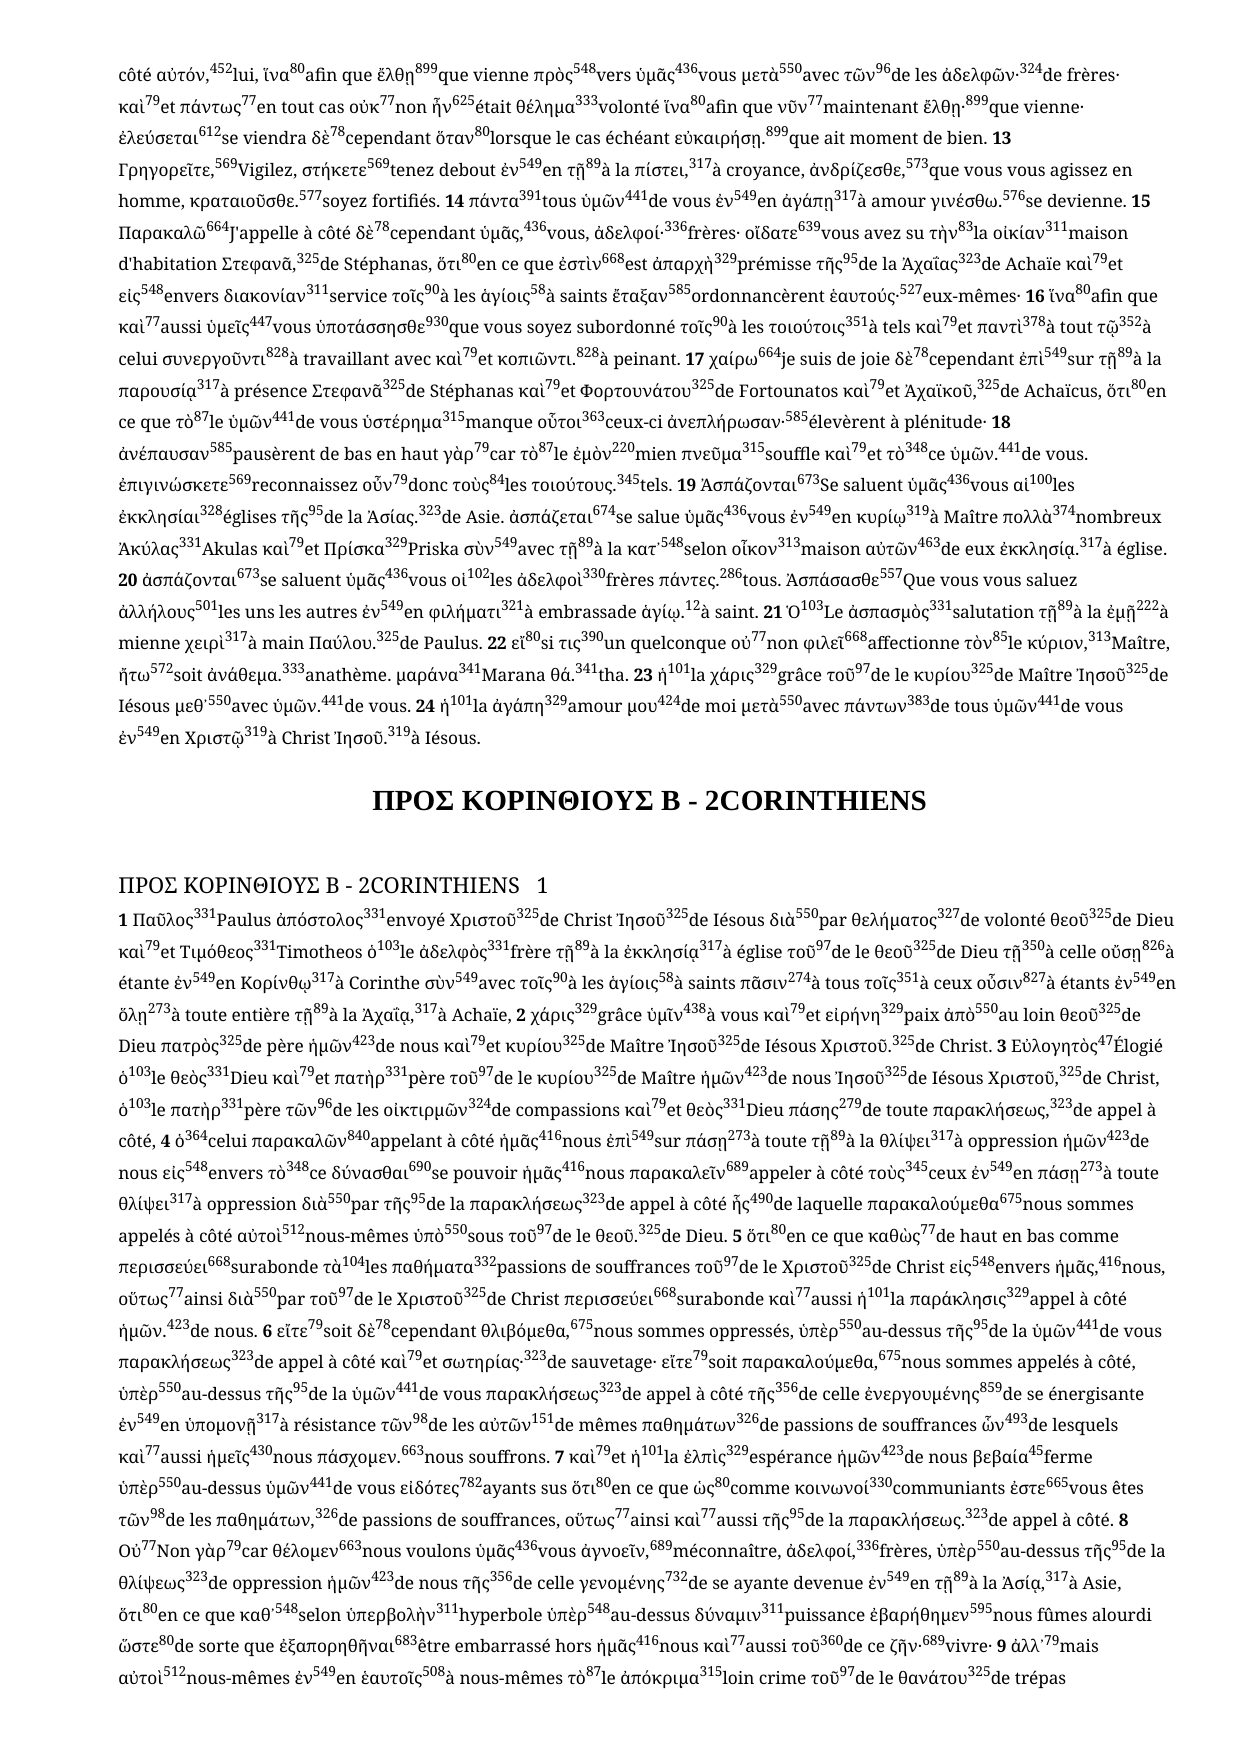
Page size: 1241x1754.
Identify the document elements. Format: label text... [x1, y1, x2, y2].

subtitle ΠΡΟΣ ΚΟΡΙΝΘΙΟΥΣ Β - 2CORINTHIENS [118, 783, 1181, 816]
text 1 Παῦλος331Paulus ἀπόστολος331envoyé Χριστοῦ325de Christ Ἰησοῦ325de Iésous διὰ550par θελήματος327de volonté θεοῦ325de Dieu καὶ79et Τιμόθεος331Timotheos ὁ103le ἀδελφὸς331frère τῇ89à la ἐκκλησίᾳ317à église τοῦ97de le θεοῦ325de Dieu τῇ350à celle οὔσῃ826à étante ἐν549en Κορίνθῳ317à Corinthe σὺν549avec τοῖς90à les ἁγίοις58à saints πᾶσιν274à tous τοῖς351à ceux οὖσιν827à étants ἐν549en ὅλῃ273à toute entière τῇ89à la Ἀχαΐᾳ,317à Achaïe, 2 χάρις329grâce ὑμῖν438à vous καὶ79et εἰρήνη329paix ἀπὸ550au loin θεοῦ325de Dieu πατρὸς325de père ἡμῶν423de nous καὶ79et κυρίου325de Maître Ἰησοῦ325de Iésous Χριστοῦ.325de Christ. 3 Εὐλογητὸς47Élogié ὁ103le θεὸς331Dieu καὶ79et πατὴρ331père τοῦ97de le κυρίου325de Maître ἡμῶν423de nous Ἰησοῦ325de Iésous Χριστοῦ,325de Christ, ὁ103le πατὴρ331père τῶν96de les οἰκτιρμῶν324de compassions καὶ79et θεὸς331Dieu πάσης279de toute παρακλήσεως,323de appel à côté, 4 ὁ364celui παρακαλῶν840appelant à côté ἡμᾶς416nous ἐπὶ549sur πάσῃ273à toute τῇ89à la θλίψει317à oppression ἡμῶν423de nous εἰς548envers τὸ348ce δύνασθαι690se pouvoir ἡμᾶς416nous παρακαλεῖν689appeler à côté τοὺς345ceux ἐν549en πάσῃ273à toute θλίψει317à oppression διὰ550par τῆς95de la παρακλήσεως323de appel à côté ἧς490de laquelle παρακαλούμεθα675nous sommes appelés à côté αὐτοὶ512nous-mêmes ὑπὸ550sous τοῦ97de le θεοῦ.325de Dieu. 5 ὅτι80en ce que καθὼς77de haut en bas comme περισσεύει668surabonde τὰ104les παθήματα332passions de souffrances τοῦ97de le Χριστοῦ325de Christ εἰς548envers ἡμᾶς,416nous, οὕτως77ainsi διὰ550par τοῦ97de le Χριστοῦ325de Christ περισσεύει668surabonde καὶ77aussi ἡ101la παράκλησις329appel à côté ἡμῶν.423de nous. 6 εἴτε79soit δὲ78cependant θλιβόμεθα,675nous sommes oppressés, ὑπὲρ550au-dessus τῆς95de la ὑμῶν441de vous παρακλήσεως323de appel à côté καὶ79et σωτηρίας·323de sauvetage· εἴτε79soit παρακαλούμεθα,675nous sommes appelés à côté, ὑπὲρ550au-dessus τῆς95de la ὑμῶν441de vous παρακλήσεως323de appel à côté τῆς356de celle ἐνεργουμένης859de se énergisante ἐν549en ὑπομονῇ317à résistance τῶν98de les αὐτῶν151de mêmes παθημάτων326de passions de souffrances ὧν493de lesquels καὶ77aussi ἡμεῖς430nous πάσχομεν.663nous souffrons. 7 καὶ79et ἡ101la ἐλπὶς329espérance ἡμῶν423de nous βεβαία45ferme ὑπὲρ550au-dessus ὑμῶν441de vous εἰδότες782ayants sus ὅτι80en ce que ὡς80comme κοινωνοί330communiants ἐστε665vous êtes τῶν98de les παθημάτων,326de passions de souffrances, οὕτως77ainsi καὶ77aussi τῆς95de la παρακλήσεως.323de appel à côté. 8 Οὐ77Non γὰρ79car θέλομεν663nous voulons ὑμᾶς436vous ἀγνοεῖν,689méconnaître, ἀδελφοί,336frères, ὑπὲρ550au-dessus τῆς95de la θλίψεως323de oppression ἡμῶν423de nous τῆς356de celle γενομένης732de se ayante devenue ἐν549en τῇ89à la Ἀσίᾳ,317à Asie, ὅτι80en ce que καθ᾽548selon ὑπερβολὴν311hyperbole ὑπὲρ548au-dessus δύναμιν311puissance ἐβαρήθημεν595nous fûmes alourdi ὥστε80de sorte que ἐξαπορηθῆναι683être embarrassé hors ἡμᾶς416nous καὶ77aussi τοῦ360de ce ζῆν·689vivre· 9 ἀλλ᾽79mais αὐτοὶ512nous-mêmes ἐν549en ἑαυτοῖς508à nous-mêmes τὸ87le ἀπόκριμα315loin crime τοῦ97de le θανάτου325de trépas ἐσχήκαμεν,637nous avons eu, ἵνα80afin que μὴ79ne pas πεποιθότες782ayants persuadés ὦμεν916que nous soyons ἐφ᾽549sur ἑαυτοῖς508à nous-mêmes ἀλλ᾽79mais ἐπὶ549sur τῷ91à le θεῷ319à Dieu τῷ352à celui ἐγείροντι828à éveillant τοὺς84les νεκρούς·52morts· 10 ὃς498lequel ἐκ550hors τηλικούτου150de celui-ci aussi grand θανάτου325de trépas ἐρρύσατο592se délivra ἡμᾶς416nous καὶ79et ῥύσεται,612se délivrera, εἰς548envers ὃν480lequel ἠλπίκαμεν637nous avons espéré [ὅτι]80[en ce que] καὶ77aussi ἔτι77encore ῥύσεται,612se délivrera, 11 συνυπουργούντων833de travaillants ensemble au-dessous καὶ77aussi ὑμῶν441de vous ὑπὲρ550au-dessus ἡμῶν423de nous τῇ89à la δεήσει,317à supplication, ἵνα80afin que ἐκ550hors πολλῶν282de nombreux προσώπων326de faces τὸ105le εἰς548envers ἡμᾶς416nous χάρισμα333don de grâce διὰ550par πολλῶν383de nombreux εὐχαριστηθῇ911que soit rendu grâce ὑπὲρ550au-dessus ἡμῶν.423de nous. 12 Ἡ101La γὰρ79car καύχησις329vanterie ἡμῶν423de nous αὕτη362celle-ci ἐστίν,668est, τὸ105le μαρτύριον333témoignage τῆς95de la συνειδήσεως323de conscience ἡμῶν,423de nous, ὅτι80en ce que ἐν549en ἁγιότητι317à sainteté καὶ79et εἰλικρινείᾳ317à sincérité τοῦ97de le θεοῦ,325de Dieu, [καὶ]79[et] οὐκ77non ἐν549en σοφίᾳ317à sagesse σαρκικῇ8à charnelle ἀλλ᾽79mais ἐν549en χάριτι317à grâce θεοῦ,325de Dieu, ἀνεστράφημεν595nous fûmes tourné de bas en haut ἐν549en τῷ91à le κόσμῳ,319à monde, περισσοτέρως77plus surabondamment δὲ78cependant πρὸς548vers ὑμᾶς.436vous. 13 οὐ77non γὰρ79car ἄλλα374autres γράφομεν663nous graphons ὑμῖν438à vous ἀλλ᾽79mais ἢ79ou ἃ481lesquels ἀναγινώσκετε665vous prenez connaissance ἢ79ou καὶ77aussi ἐπιγινώσκετε·665vous reconnaissez· ἐλπίζω664j'espère δὲ78cependant ὅτι80en ce que ἕως552jusqu'à ce que τέλους327de achèvement ἐπιγνώσεσθε,609vous vous reconnaîtrez, 14 καθὼς77de haut en bas comme καὶ77aussi ἐπέγνωτε583vous reconnûtes ἡμᾶς416nous ἀπὸ550au loin μέρους,327de part, ὅτι80en ce que καύχημα333vantardise ὑμῶν441de vous ἐσμεν663nous sommes καθάπερ77tout comme καὶ77aussi ὑμεῖς447vous ἡμῶν423de nous ἐν549en τῇ89à la ἡμέρᾳ317à journée τοῦ97de le κυρίου325de Maître [ἡμῶν]423[de nous] Ἰησοῦ.325de Iésous. 15 Καὶ79Et ταύτῃ142à celle-ci τῇ89à la πεποιθήσει317à confiance ἐβουλόμην627je m'avais dessein πρότερον77auparavant πρὸς548vers ὑμᾶς436vous ἐλθεῖν,681venir, ἵνα80afin que δευτέραν201deuxième χάριν311grâce σχῆτε,896que vous ayez, 16 καὶ79et δι᾽550par ὑμῶν441de vous διελθεῖν681passer à travers εἰς548envers Μακεδονίαν311Macédoine καὶ79et πάλιν77de nouveau ἀπὸ550au loin Μακεδονίας323de Macédoine ἐλθεῖν681venir πρὸς548vers ὑμᾶς436vous καὶ79et ὑφ᾽550sous ὑμῶν441de vous προπεμφθῆναι683être mandé en avant εἰς548envers τὴν83la Ἰουδαίαν.311Ioudaia. 17 τοῦτο348ce-ci οὖν79donc βουλόμενος867se ayant dessein μήτι340ne serait-ce que ἄρα77par conséquent τῇ89à la ἐλαφρίᾳ317à légèreté ἐχρησάμην;588je m'utilisai; ἢ79ou ἃ481lesquels βουλεύομαι670je me délibère κατὰ548selon σάρκα311chair βουλεύομαι,670je me délibère, ἵνα80afin que ᾖ921que soit παρ᾽549à côté ἐμοὶ420à moi τὸ366ce ναὶ333oui ναὶ333oui καὶ79et τὸ366ce οὒ340non οὔ;340non; 18 πιστὸς47croyable δὲ78cependant ὁ103le θεὸς331Dieu ὅτι80en ce que ὁ103le λόγος331discours ἡμῶν423de nous ὁ364celui πρὸς548vers ὑμᾶς436vous οὐκ77non ἔστιν668est ναὶ333oui καὶ79et οὔ.340non. 19 ὁ103le τοῦ97de le θεοῦ325de Dieu γὰρ79car υἱὸς331fils Ἰησοῦς331Iésous Χριστὸς331Christ ὁ498celui ἐν549en ὑμῖν438à vous δι᾽550par ἡμῶν423de nous κηρυχθείς,760ayant été annoncé, δι᾽550par ἐμοῦ424de moi καὶ79et Σιλουανοῦ325de Silouane καὶ79et Τιμοθέου,325de Timotheos, οὐκ77non ἐγένετο592se devint ναὶ333oui καὶ79et οὒ340non ἀλλὰ79mais ναὶ333oui ἐν549en αὐτῷ458à lui γέγονεν.642a devenu. 20 ὅσαι301autant lesquelles γὰρ79car ἐπαγγελίαι328promesses θεοῦ,325de Dieu, ἐν549en αὐτῷ458à lui τὸ105le ναί·333oui· διὸ79c'est pourquoi καὶ77aussi δι᾽550par αὐτοῦ464de lui τὸ105le ἀμὴν304amen τῷ91à le θεῷ319à Dieu πρὸς548vers δόξαν311gloire δι᾽550par ἡμῶν.423de nous. 21 ὁ364celui δὲ78cependant βεβαιῶν840affermissant ἡμᾶς416nous σὺν549avec ὑμῖν438à vous εἰς548envers Χριστὸν313Christ καὶ79et χρίσας721ayant oint ἡμᾶς416nous θεός,331Dieu, 22 ὁ498celui καὶ77aussi σφραγισάμενος740se ayant scellé ἡμᾶς416nous καὶ79et δοὺς721ayant donné τὸν85le ἀρραβῶνα313arrhe τοῦ99de le πνεύματος327de souffle ἐν549en ταῖς88à les καρδίαις316à coeurs ἡμῶν.423de nous. 23 Ἐγὼ431Moi δὲ78cependant μάρτυρα313témoin τὸν85le θεὸν313Dieu ἐπικαλοῦμαι670je me surnomme ἐπὶ548sur τὴν83la ἐμὴν216mienne ψυχήν,311âme, ὅτι80en ce que φειδόμενος867se épargnant ὑμῶν441de vous οὐκέτι77non plus ἦλθον582je vins εἰς548envers Κόρινθον.311Corinthe. 24 οὐχ77non ὅτι80en ce que κυριεύομεν663nous maîtrisons ὑμῶν441de vous τῆς95de la πίστεως323de croyance ἀλλὰ79mais συνεργοί46co-travailleurs ἐσμεν663nous sommes τῆς95de la χαρᾶς323de joie ὑμῶν·441de vous· τῇ89à la γὰρ79car πίστει317à croyance ἑστήκατε.639vous avez dressé. [118, 904, 1181, 1689]
text 1 Περὶ550Autour δὲ78cependant τῆς95de la λογείας323de collecte τῆς490de celle εἰς548envers τοὺς84les ἁγίους52saints ὥσπερ80comme certes διέταξα582j'ordonnai au-travers ταῖς88à les ἐκκλησίαις316à églises τῆς95de la Γαλατίας,323de Galatie, οὕτως77ainsi καὶ77aussi ὑμεῖς447vous ποιήσατε.553faites. 2 κατὰ548selon μίαν51une σαββάτου327de sabbat ἕκαστος390chacun ὑμῶν441de vous παρ᾽549à côté ἑαυτῷ533à lui-même τιθέτω572pose θησαυρίζων840thésaurisant ὅ482lequel τι375un quelconque ἐὰν340si le cas échéant εὐοδῶται,932que soit cheminé bien, ἵνα80afin que μὴ77ne pas ὅταν80lorsque le cas échéant ἔλθω895que je vienne τότε77alors λογεῖαι328collectes γίνωνται.926que se deviennent. 3 ὅταν80lorsque le cas échéant δὲ78cependant παραγένωμαι,901que je me devienne à côté, οὓς479lesquels ἐὰν340si le cas échéant δοκιμάσητε,896que vous éprouviez, δι᾽550par ἐπιστολῶν322de épîtres τούτους345ceux-ci πέμψω602je manderai ἀπενεγκεῖν681porter au loin τὴν83la χάριν311grâce ὑμῶν441de vous εἰς548envers Ἰερουσαλήμ·311Ierousalem· 4 ἐὰν80si le cas échéant δὲ78cependant ἄξιον49digne ᾖ921que soit τοῦ360de ce κἀμὲ417et moi πορεύεσθαι,690se aller, σὺν549avec ἐμοὶ420à moi πορεύσονται.611se iront. 5 Ἐλεύσομαι608Je me viendrai δὲ78cependant πρὸς548vers ὑμᾶς436vous ὅταν80lorsque le cas échéant Μακεδονίαν311Macédoine διέλθω·895que je passe à travers· Μακεδονίαν311Macédoine γὰρ79car διέρχομαι,670je me passe à travers, 6 πρὸς548vers ὑμᾶς436vous δὲ78cependant τυχὸν709ayant obtenu παραμενῶ602je resterai à côté ἢ79ou καὶ77aussi παραχειμάσω,602je hivernerai à côté, ἵνα80afin que ὑμεῖς447vous με417moi προπέμψητε896que vous mandiez en avant οὗ77où ἐὰν340si le cas échéant πορεύωμαι.923que je m'aille. 7 οὐ77non θέλω664je veux γὰρ79car ὑμᾶς436vous ἄρτι77à l'instant ἐν549en παρόδῳ317à côté du chemin ἰδεῖν,681voir, ἐλπίζω664j'espère γὰρ79car χρόνον313temps τινὰ269un quelconque ἐπιμεῖναι681rester sur πρὸς548vers ὑμᾶς436vous ἐὰν80si le cas échéant ὁ103le κύριος331Maître ἐπιτρέψῃ.899que permette. 8 ἐπιμενῶ602je resterai sur δὲ78cependant ἐν549en Ἐφέσῳ317à Éphèse ἕως552jusqu'à ce que τῆς95de la πεντηκοστῆς·323de pentecôte· 9 θύρα329porte γάρ79car μοι420à moi ἀνέῳγεν642a ouvert μεγάλη69grande καὶ79et ἐνεργής,69énergisante, καὶ79et ἀντικείμενοι866se couchants contre πολλοί.389nombreux. 10 Ἐὰν80Si le cas échéant δὲ78cependant ἔλθῃ899que vienne Τιμόθεος,331Timotheos, βλέπετε,569regardez, ἵνα80afin que ἀφόβως77sans effrayement γένηται905que se devienne πρὸς548vers ὑμᾶς·436vous· τὸ87le γὰρ79car ἔργον315travail κυρίου325de Maître ἐργάζεται674se met au travail ὡς80comme κἀγώ·431et moi· 11 μή77ne pas τις390un quelconque οὖν79donc αὐτὸν452lui ἐξουθενήσῃ.899que exclue comme rien. προπέμψατε553mandez en avant δὲ78cependant αὐτὸν452lui ἐν549en εἰρήνῃ,317à paix, ἵνα80afin que ἔλθῃ899que vienne πρός548vers με·417moi· ἐκδέχομαι670je m'attends γὰρ79car αὐτὸν452lui μετὰ550avec τῶν96de les ἀδελφῶν.324de frères. 12 Περὶ550Autour δὲ78cependant Ἀπολλῶ325de Apollos τοῦ97de le ἀδελφοῦ,325de frère, πολλὰ374nombreux παρεκάλεσα582j'appelai à côté αὐτόν,452lui, ἵνα80afin que ἔλθῃ899que vienne πρὸς548vers ὑμᾶς436vous μετὰ550avec τῶν96de les ἀδελφῶν·324de frères· καὶ79et πάντως77en tout cas οὐκ77non ἦν625était θέλημα333volonté ἵνα80afin que νῦν77maintenant ἔλθῃ·899que vienne· ἐλεύσεται612se viendra δὲ78cependant ὅταν80lorsque le cas échéant εὐκαιρήσῃ.899que ait moment de bien. 13 Γρηγορεῖτε,569Vigilez, στήκετε569tenez debout ἐν549en τῇ89à la πίστει,317à croyance, ἀνδρίζεσθε,573que vous vous agissez en homme, κραταιοῦσθε.577soyez fortifiés. 14 πάντα391tous ὑμῶν441de vous ἐν549en ἀγάπῃ317à amour γινέσθω.576se devienne. 15 Παρακαλῶ664J'appelle à côté δὲ78cependant ὑμᾶς,436vous, ἀδελφοί·336frères· οἴδατε639vous avez su τὴν83la οἰκίαν311maison d'habitation Στεφανᾶ,325de Stéphanas, ὅτι80en ce que ἐστὶν668est ἀπαρχὴ329prémisse τῆς95de la Ἀχαΐας323de Achaïe καὶ79et εἰς548envers διακονίαν311service τοῖς90à les ἁγίοις58à saints ἔταξαν585ordonnancèrent ἑαυτούς·527eux-mêmes· 16 ἵνα80afin que καὶ77aussi ὑμεῖς447vous ὑποτάσσησθε930que vous soyez subordonné τοῖς90à les τοιούτοις351à tels καὶ79et παντὶ378à tout τῷ352à celui συνεργοῦντι828à travaillant avec καὶ79et κοπιῶντι.828à peinant. 17 χαίρω664je suis de joie δὲ78cependant ἐπὶ549sur τῇ89à la παρουσίᾳ317à présence Στεφανᾶ325de Stéphanas καὶ79et Φορτουνάτου325de Fortounatos καὶ79et Ἀχαϊκοῦ,325de Achaïcus, ὅτι80en ce que τὸ87le ὑμῶν441de vous ὑστέρημα315manque οὗτοι363ceux-ci ἀνεπλήρωσαν·585élevèrent à plénitude· 18 ἀνέπαυσαν585pausèrent de bas en haut γὰρ79car τὸ87le ἐμὸν220mien πνεῦμα315souffle καὶ79et τὸ348ce ὑμῶν.441de vous. ἐπιγινώσκετε569reconnaissez οὖν79donc τοὺς84les τοιούτους.345tels. 19 Ἀσπάζονται673Se saluent ὑμᾶς436vous αἱ100les ἐκκλησίαι328églises τῆς95de la Ἀσίας.323de Asie. ἀσπάζεται674se salue ὑμᾶς436vous ἐν549en κυρίῳ319à Maître πολλὰ374nombreux Ἀκύλας331Akulas καὶ79et Πρίσκα329Priska σὺν549avec τῇ89à la κατ᾽548selon οἶκον313maison αὐτῶν463de eux ἐκκλησίᾳ.317à église. 20 ἀσπάζονται673se saluent ὑμᾶς436vous οἱ102les ἀδελφοὶ330frères πάντες.286tous. Ἀσπάσασθε557Que vous vous saluez ἀλλήλους501les uns les autres ἐν549en φιλήματι321à embrassade ἁγίῳ.12à saint. 21 Ὁ103Le ἀσπασμὸς331salutation τῇ89à la ἐμῇ222à mienne χειρὶ317à main Παύλου.325de Paulus. 22 εἴ80si τις390un quelconque οὐ77non φιλεῖ668affectionne τὸν85le κύριον,313Maître, ἤτω572soit ἀνάθεμα.333anathème. μαράνα341Marana θά.341tha. 23 ἡ101la χάρις329grâce τοῦ97de le κυρίου325de Maître Ἰησοῦ325de Iésous μεθ᾽550avec ὑμῶν.441de vous. 24 ἡ101la ἀγάπη329amour μου424de moi μετὰ550avec πάντων383de tous ὑμῶν441de vous ἐν549en Χριστῷ319à Christ Ἰησοῦ.319à Iésous. [118, 59, 1181, 749]
text ΠΡΟΣ ΚΟΡΙΝΘΙΟΥΣ Β - 2CORINTHIENS 1 [118, 870, 1181, 900]
